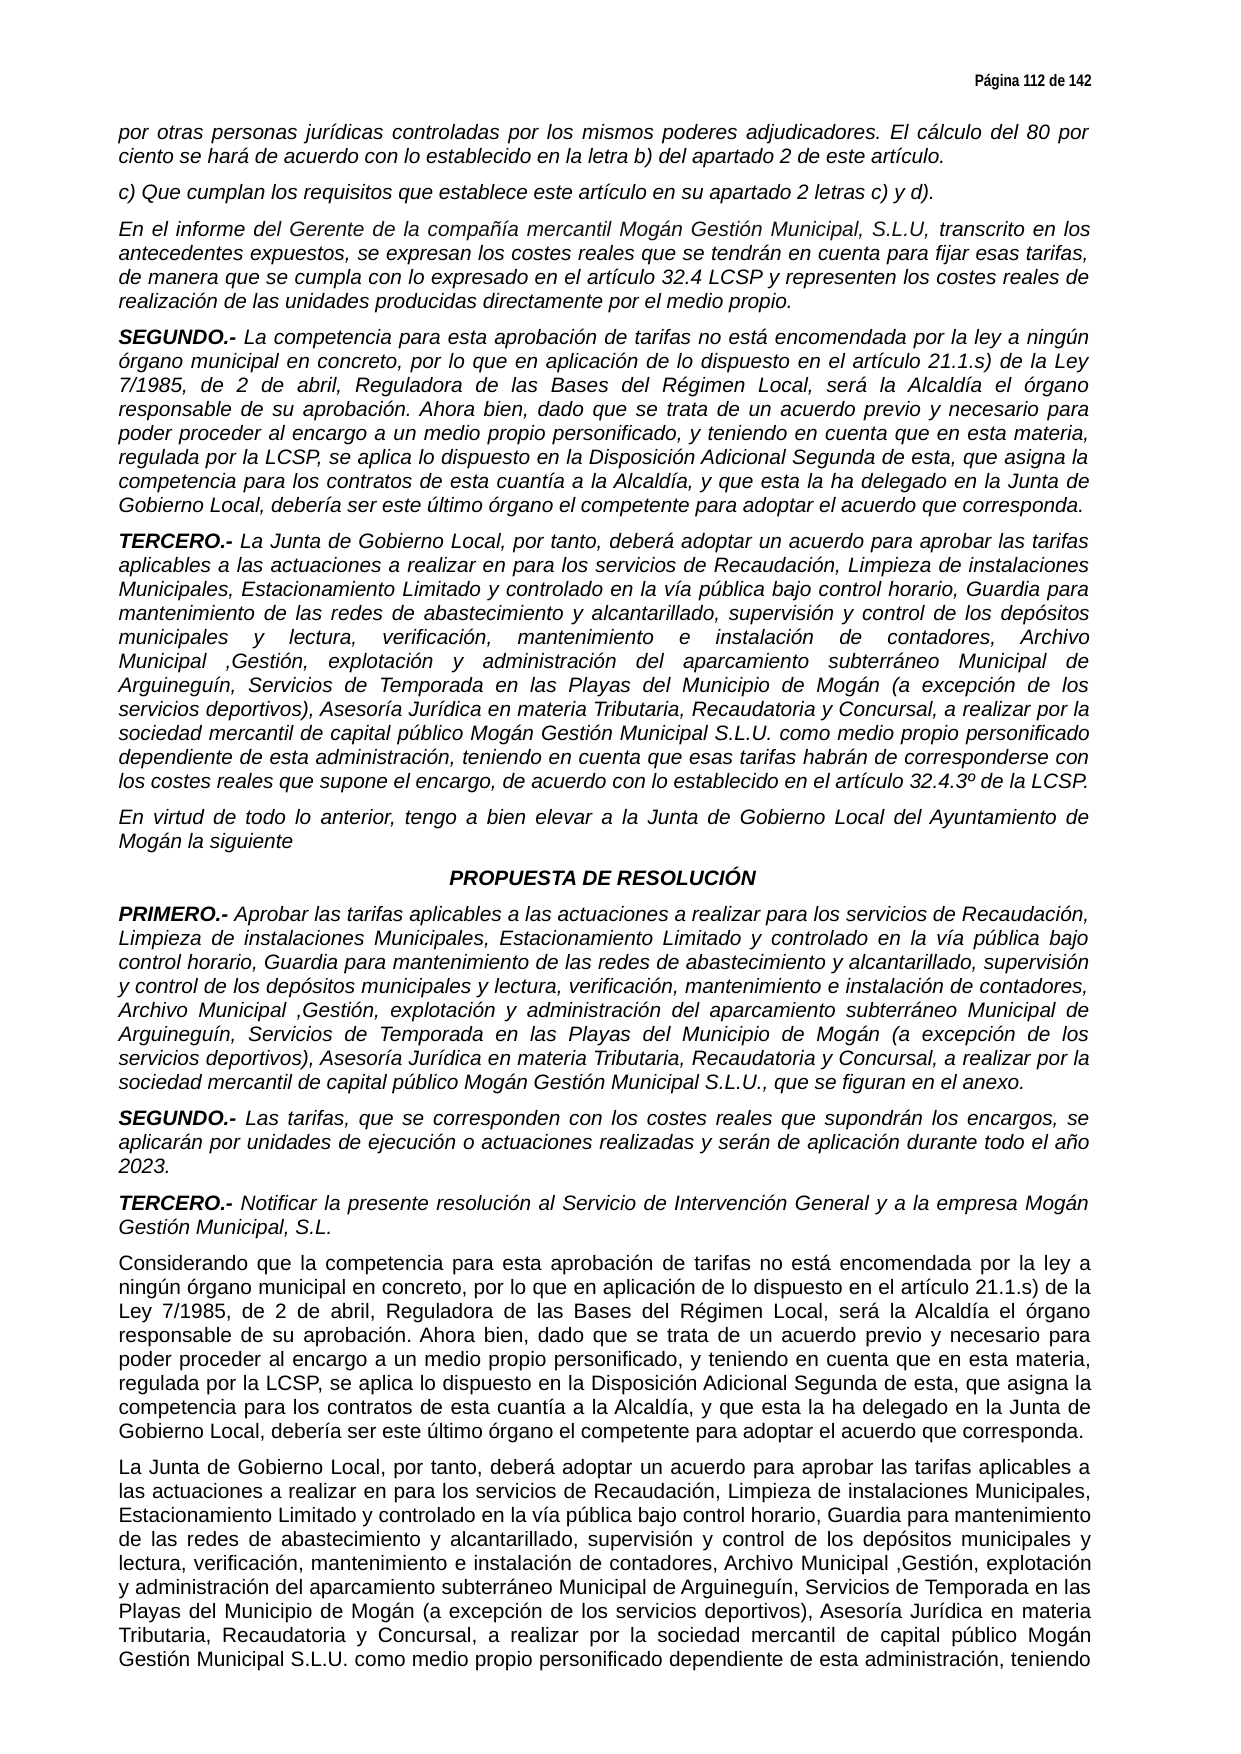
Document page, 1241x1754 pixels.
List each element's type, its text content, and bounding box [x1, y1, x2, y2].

text PRIMERO.- Aprobar las tarifas aplicables a las actuaciones a realizar para los servicios de Recaudación, Limpieza de instalaciones Municipales, Estacionamiento Limitado y controlado en la vía pública bajo control horario, Guardia para mantenimiento de las redes de abastecimiento y alcantarillado, supervisión y control de los depósitos municipales y lectura, verificación, mantenimiento e instalación de contadores, Archivo Municipal ,Gestión, explotación y administración del aparcamiento subterráneo Municipal de Arguineguín, Servicios de Temporada en las Playas del Municipio de Mogán (a excepción de los servicios deportivos), Asesoría Jurídica en materia Tributaria, Recaudatoria y Concursal, a realizar por la sociedad mercantil de capital público Mogán Gestión Municipal S.L.U., que se figuran en el anexo. [118, 902, 1092, 1094]
text La Junta de Gobierno Local, por tanto, deberá adoptar un acuerdo para aprobar las tarifas aplicables a las actuaciones a realizar en para los servicios de Recaudación, Limpieza de instalaciones Municipales, Estacionamiento Limitado y controlado en la vía pública bajo control horario, Guardia para mantenimiento de las redes de abastecimiento y alcantarillado, supervisión y control de los depósitos municipales y lectura, verificación, mantenimiento e instalación de contadores, Archivo Municipal ,Gestión, explotación y administración del aparcamiento subterráneo Municipal de Arguineguín, Servicios de Temporada en las Playas del Municipio de Mogán (a excepción de los servicios deportivos), Asesoría Jurídica en materia Tributaria, Recaudatoria y Concursal, a realizar por la sociedad mercantil de capital público Mogán Gestión Municipal S.L.U. como medio propio personificado dependiente de esta administración, teniendo [118, 1455, 1092, 1671]
text PROPUESTA DE RESOLUCIÓN [118, 866, 1092, 889]
text En virtud de todo lo anterior, tengo a bien elevar a la Junta de Gobierno Local del Ayuntamiento de Mogán la siguiente [118, 805, 1092, 853]
text TERCERO.- Notificar la presente resolución al Servicio de Intervención General y a la empresa Mogán Gestión Municipal, S.L. [118, 1191, 1092, 1238]
text En el informe del Gerente de la compañía mercantil Mogán Gestión Municipal, S.L.U, transcrito en los antecedentes expuestos, se expresan los costes reales que se tendrán en cuenta para fijar esas tarifas, de manera que se cumpla con lo expresado en el artículo 32.4 LCSP y representen los costes reales de realización de las unidades producidas directamente por el medio propio. [118, 217, 1092, 312]
text SEGUNDO.- Las tarifas, que se corresponden con los costes reales que supondrán los encargos, se aplicarán por unidades de ejecución o actuaciones realizadas y serán de aplicación durante todo el año 2023. [118, 1106, 1092, 1178]
text SEGUNDO.- La competencia para esta aprobación de tarifas no está encomendada por la ley a ningún órgano municipal en concreto, por lo que en aplicación de lo dispuesto en el artículo 21.1.s) de la Ley 7/1985, de 2 de abril, Reguladora de las Bases del Régimen Local, será la Alcaldía el órgano responsable de su aprobación. Ahora bien, dado que se trata de un acuerdo previo y necesario para poder proceder al encargo a un medio propio personificado, y teniendo en cuenta que en esta materia, regulada por la LCSP, se aplica lo dispuesto en la Disposición Adicional Segunda de esta, que asigna la competencia para los contratos de esta cuantía a la Alcaldía, y que esta la ha delegado en la Junta de Gobierno Local, debería ser este último órgano el competente para adoptar el acuerdo que corresponda. [118, 325, 1092, 517]
text TERCERO.- La Junta de Gobierno Local, por tanto, deberá adoptar un acuerdo para aprobar las tarifas aplicables a las actuaciones a realizar en para los servicios de Recaudación, Limpieza de instalaciones Municipales, Estacionamiento Limitado y controlado en la vía pública bajo control horario, Guardia para mantenimiento de las redes de abastecimiento y alcantarillado, supervisión y control de los depósitos municipales y lectura, verificación, mantenimiento e instalación de contadores, Archivo Municipal ,Gestión, explotación y administración del aparcamiento subterráneo Municipal de Arguineguín, Servicios de Temporada en las Playas del Municipio de Mogán (a excepción de los servicios deportivos), Asesoría Jurídica en materia Tributaria, Recaudatoria y Concursal, a realizar por la sociedad mercantil de capital público Mogán Gestión Municipal S.L.U. como medio propio personificado dependiente de esta administración, teniendo en cuenta que esas tarifas habrán de corresponderse con los costes reales que supone el encargo, de acuerdo con lo establecido en el artículo 32.4.3º de la LCSP. [118, 529, 1092, 793]
text por otras personas jurídicas controladas por los mismos poderes adjudicadores. El cálculo del 80 por ciento se hará de acuerdo con lo establecido en la letra b) del apartado 2 de este artículo. [118, 120, 1092, 168]
text c) Que cumplan los requisitos que establece este artículo en su apartado 2 letras c) y d). [118, 180, 1092, 204]
text Considerando que la competencia para esta aprobación de tarifas no está encomendada por la ley a ningún órgano municipal en concreto, por lo que en aplicación de lo dispuesto en el artículo 21.1.s) de la Ley 7/1985, de 2 de abril, Reguladora de las Bases del Régimen Local, será la Alcaldía el órgano responsable de su aprobación. Ahora bien, dado que se trata de un acuerdo previo y necesario para poder proceder al encargo a un medio propio personificado, y teniendo en cuenta que en esta materia, regulada por la LCSP, se aplica lo dispuesto en la Disposición Adicional Segunda de esta, que asigna la competencia para los contratos de esta cuantía a la Alcaldía, y que esta la ha delegado en la Junta de Gobierno Local, debería ser este último órgano el competente para adoptar el acuerdo que corresponda. [118, 1251, 1092, 1443]
